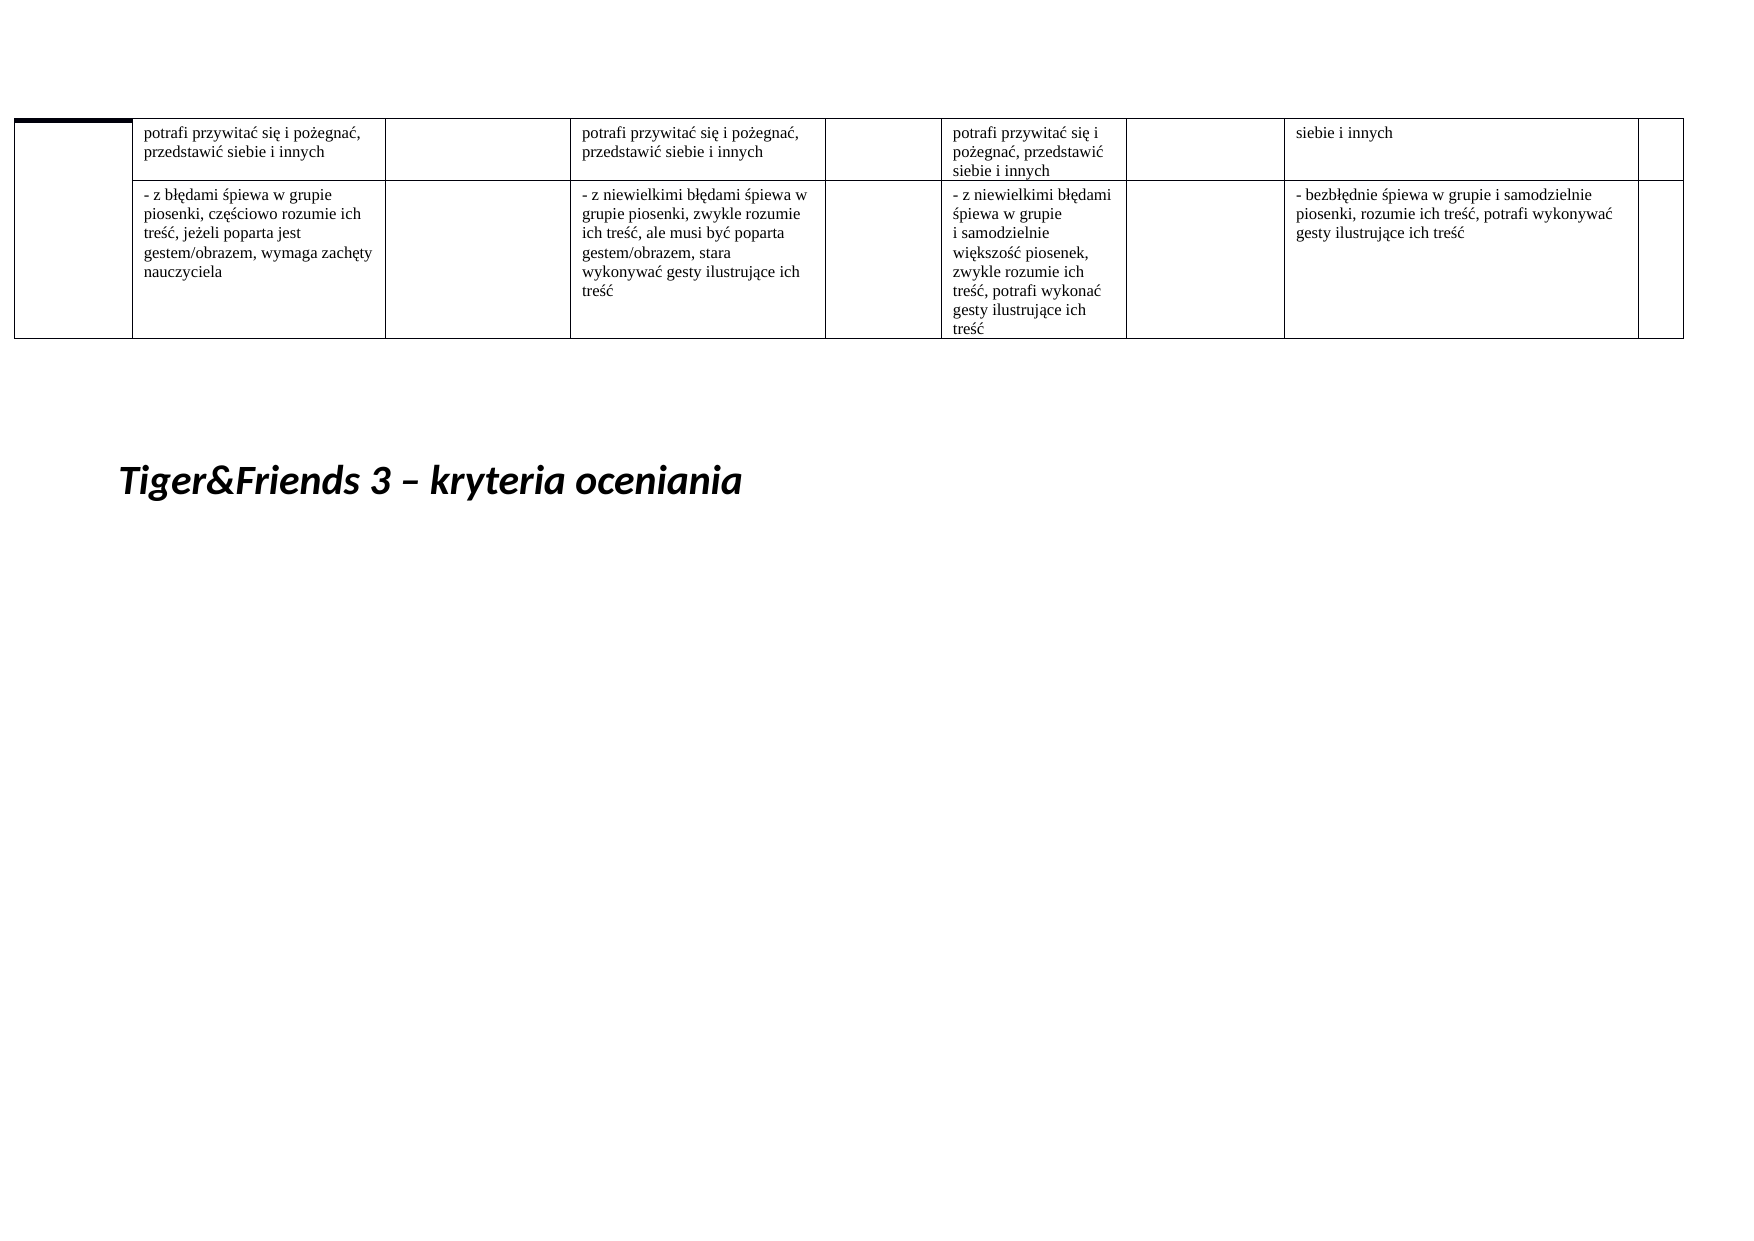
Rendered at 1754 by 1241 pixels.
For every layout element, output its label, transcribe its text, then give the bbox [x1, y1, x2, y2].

table_cell [826, 119, 941, 180]
table_cell siebie i innych [1285, 119, 1638, 180]
text Tiger&Friends 3 – kryteria oceniania [118, 454, 1636, 505]
table_cell - bezbłędnie śpiewa w grupie i samodzielnie piosenki, rozumie ich treść, potrafi wykonywać gesty ilustrujące ich treść [1285, 181, 1638, 338]
table_cell [826, 181, 941, 338]
table_cell potrafi przywitać się i pożegnać, przedstawić siebie i innych [571, 119, 825, 180]
table_cell potrafi przywitać się i pożegnać, przedstawić siebie i innych [133, 119, 385, 180]
table_cell - z błędami śpiewa w grupie piosenki, częściowo rozumie ich treść, jeżeli poparta jest gestem/obrazem, wymaga zachęty nauczyciela [133, 181, 385, 338]
table_cell [386, 119, 570, 180]
table_cell [1639, 181, 1683, 338]
table_cell [15, 123, 132, 338]
table_cell potrafi przywitać się i pożegnać, przedstawić siebie i innych [942, 119, 1126, 180]
table_cell - z niewielkimi błędami śpiewa w grupie i samodzielnie większość piosenek, zwykle rozumie ich treść, potrafi wykonać gesty ilustrujące ich treść [942, 181, 1126, 338]
table_cell [1127, 181, 1284, 338]
table_cell [1127, 119, 1284, 180]
table_cell [1639, 119, 1683, 180]
table_cell [386, 181, 570, 338]
table_cell - z niewielkimi błędami śpiewa w grupie piosenki, zwykle rozumie ich treść, ale musi być poparta gestem/obrazem, stara wykonywać gesty ilustrujące ich treść [571, 181, 825, 338]
